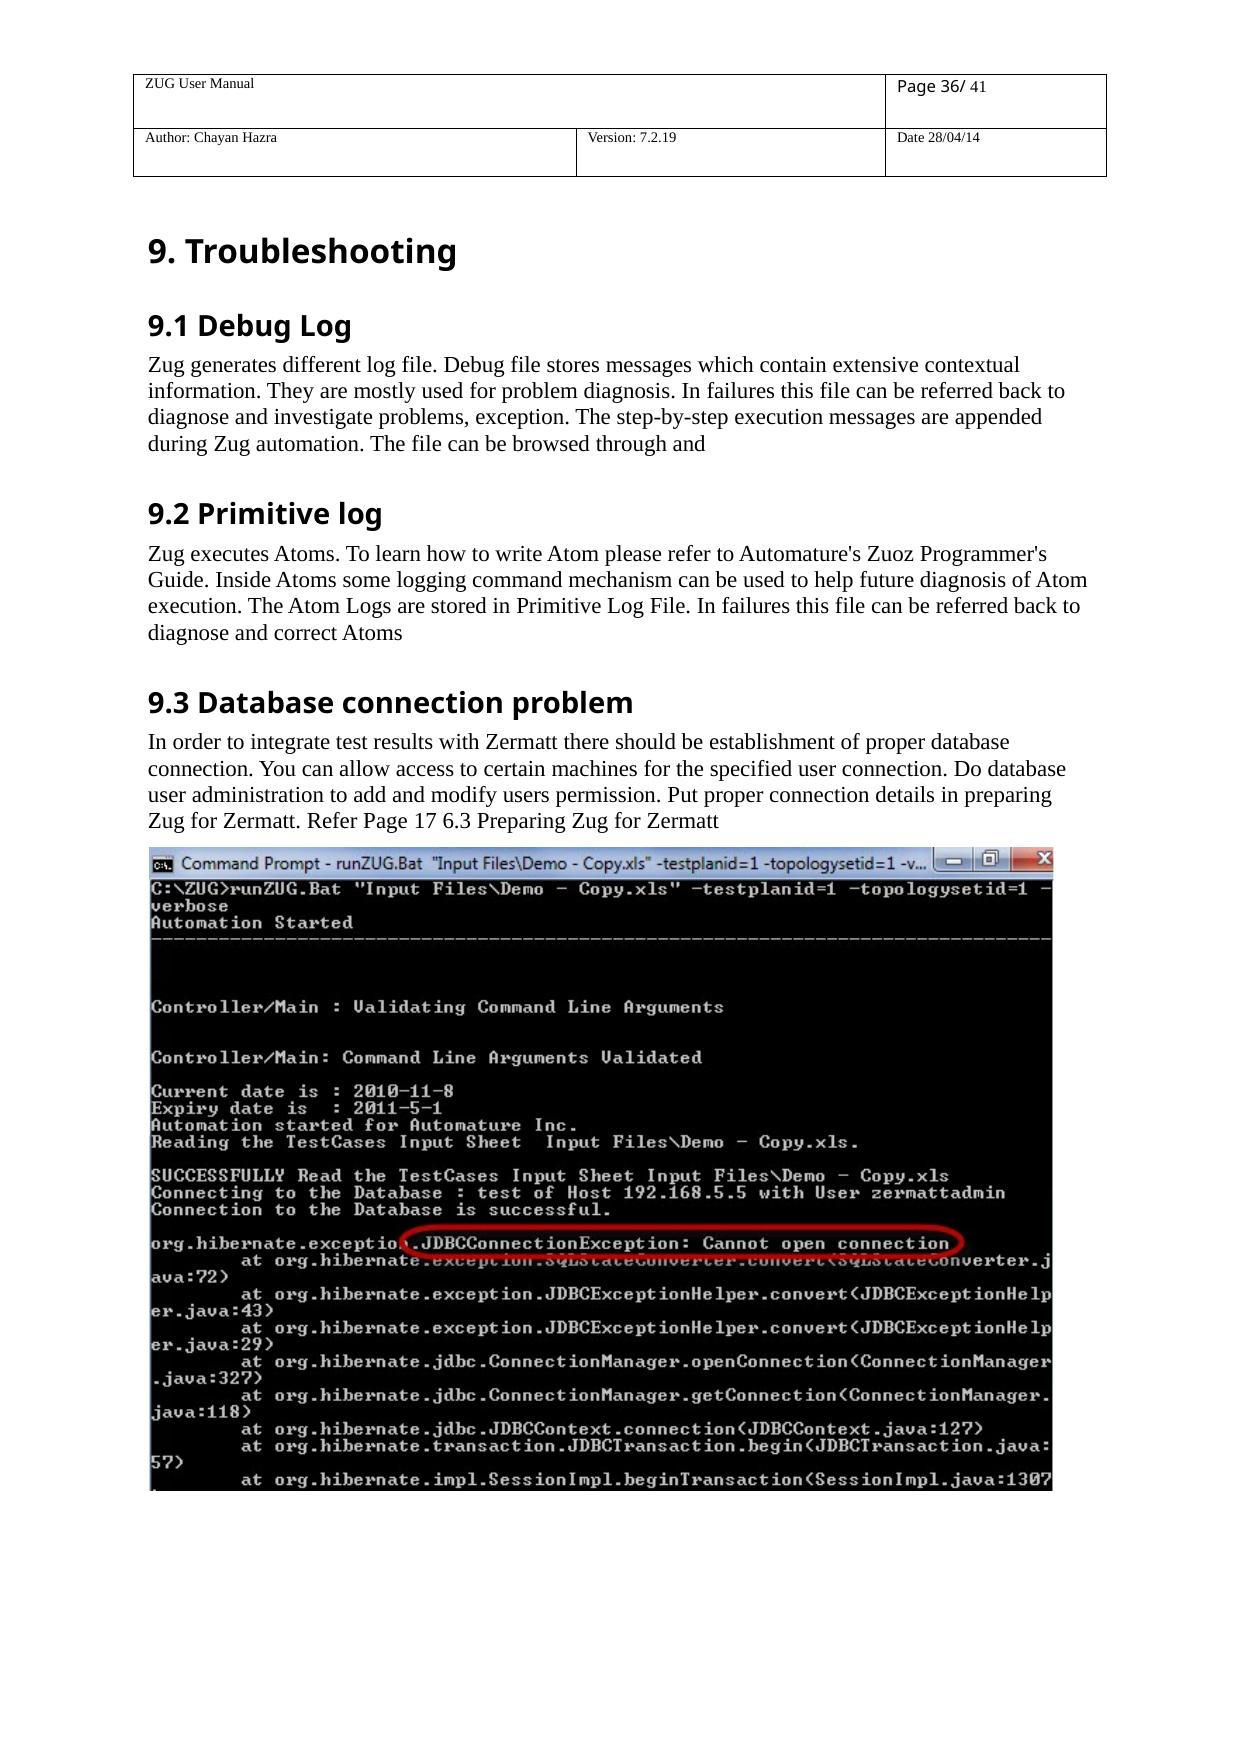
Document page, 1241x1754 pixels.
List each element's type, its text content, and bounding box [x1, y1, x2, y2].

subtitle 9.1 Debug Log [148, 305, 1092, 344]
text Zug executes Atoms. To learn how to write Atom please refer to Automature's Zuoz Programmer's Guide. Inside Atoms some logging command mechanism can be used to help future diagnosis of Atom execution. The Atom Logs are stored in Primitive Log File. In failures this file can be referred back to diagnose and correct Atoms [148, 539, 1092, 645]
text Zug generates different log file. Debug file stores messages which contain extensive contextual information. They are mostly used for problem diagnosis. In failures this file can be referred back to diagnose and investigate problems, exception. The step-by-step execution messages are appended during Zug automation. The file can be browsed through and [148, 351, 1092, 456]
text In order to integrate test results with Zermatt there should be establishment of proper database connection. You can allow access to certain machines for the specified user connection. Do database user administration to add and modify users permission. Put proper connection details in preparing Zug for Zermatt. Refer Page 16 6.3 Preparing Zug for Zermatt [148, 728, 1092, 834]
subtitle 9.3 Database connection problem [148, 682, 1092, 722]
subtitle 9.2 Primitive log [148, 494, 1092, 533]
subtitle 9. Troubleshooting [148, 228, 1092, 273]
picture [149, 847, 1054, 1491]
